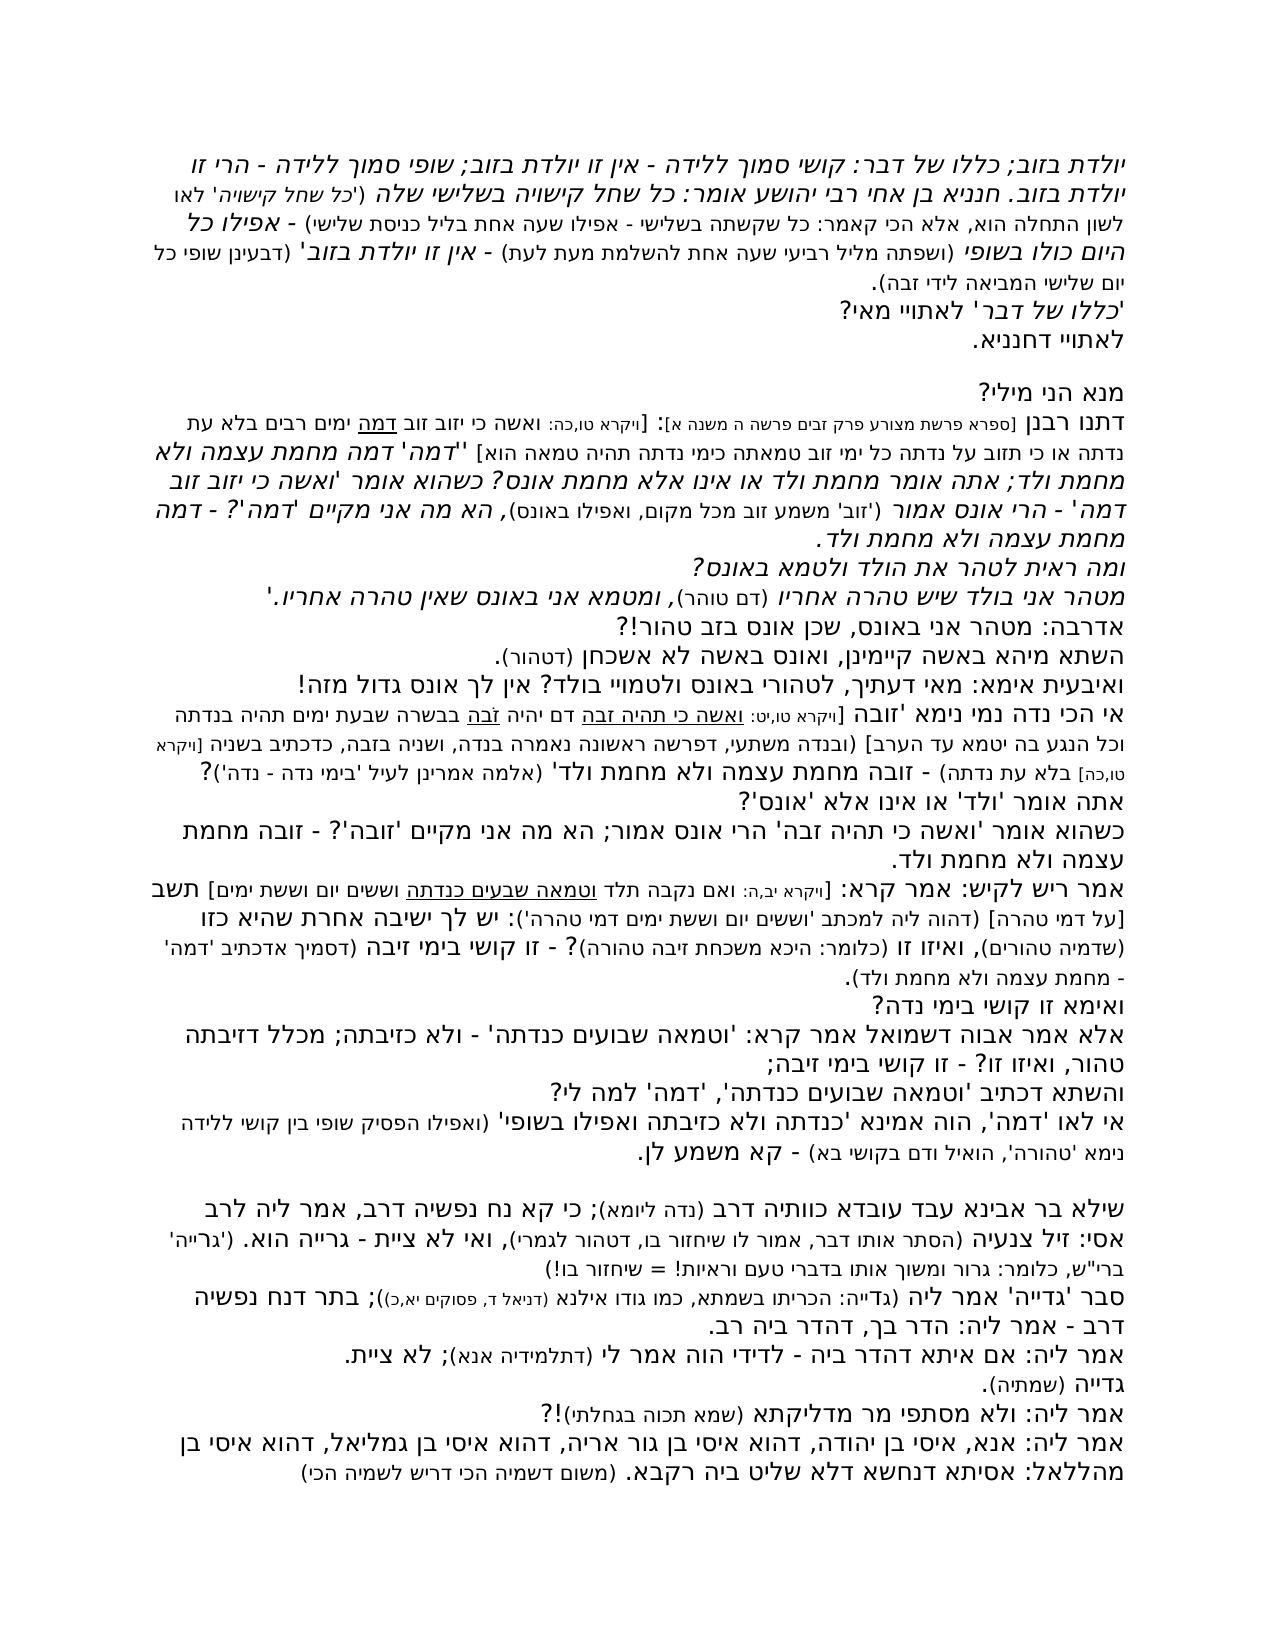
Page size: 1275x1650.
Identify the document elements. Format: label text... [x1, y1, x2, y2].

text ומה ראית לטהר את הולד ולטמא באונס? [150, 553, 1125, 583]
text 'כללו של דבר' לאתויי מאי? [150, 296, 1125, 325]
text אתה אומר 'ולד' או אינו אלא 'אונס'? [150, 787, 1125, 816]
text גדייה (שמתיה). [150, 1370, 1125, 1399]
text סבר 'גדייה' אמר ליה (גדייה: הכריתו בשמתא, כמו גודו אילנא (דניאל ד, פסוקים יא,כ)); בתר דנח נפשיה דרב - אמר ליה: הדר בך, דהדר ביה רב. [150, 1282, 1125, 1341]
text לאתויי דחנניא. [150, 325, 1125, 354]
text יולדת בזוב; כללו של דבר: קושי סמוך ללידה - אין זו יולדת בזוב; שופי סמוך ללידה - הרי זו יולדת בזוב. חנניא בן אחי רבי יהושע אומר: כל שחל קישויה בשלישי שלה ('כל שחל קישויה' לאו לשון התחלה הוא, אלא הכי קאמר: כל שקשתה בשלישי - אפילו שעה אחת בליל כניסת שלישי) - אפילו כל היום כולו בשופי (ושפתה מליל רביעי שעה אחת להשלמת מעת לעת) - אין זו יולדת בזוב' (דבעינן שופי כל יום שלישי המביאה לידי זבה). [150, 150, 1125, 296]
text אלא אמר אבוה דשמואל אמר קרא: 'וטמאה שבועים כנדתה' - ולא כזיבתה; מכלל דזיבתה טהור, ואיזו זו? - זו קושי בימי זיבה; [150, 1020, 1125, 1078]
text אמר ריש לקיש: אמר קרא: [ויקרא יב,ה: ואם נקבה תלד וטמאה שבעים כנדתה וששים יום וששת ימים] תשב [על דמי טהרה] (דהוה ליה למכתב 'וששים יום וששת ימים דמי טהרה'): יש לך ישיבה אחרת שהיא כזו (שדמיה טהורים), ואיזו זו (כלומר: היכא משכחת זיבה טהורה)? - זו קושי בימי זיבה (דסמיך אדכתיב 'דמה' - מחמת עצמה ולא מחמת ולד). [150, 874, 1125, 991]
text אי לאו 'דמה', הוה אמינא 'כנדתה ולא כזיבתה ואפילו בשופי' (ואפילו הפסיק שופי בין קושי ללידה נימא 'טהורה', הואיל ודם בקושי בא) - קא משמע לן. [150, 1108, 1125, 1166]
text אמר ליה: אם איתא דהדר ביה - לדידי הוה אמר לי (דתלמידיה אנא); לא ציית. [150, 1341, 1125, 1370]
text דתנו רבנן [ספרא פרשת מצורע פרק זבים פרשה ה משנה א]: [ויקרא טו,כה: ואשה כי יזוב זוב דמה ימים רבים בלא עת נדתה או כי תזוב על נדתה כל ימי זוב טמאתה כימי נדתה תהיה טמאה הוא] ''דמה' דמה מחמת עצמה ולא מחמת ולד; אתה אומר מחמת ולד או אינו אלא מחמת אונס? כשהוא אומר 'ואשה כי יזוב זוב דמה' - הרי אונס אמור ('זוב' משמע זוב מכל מקום, ואפילו באונס), הא מה אני מקיים 'דמה'? - דמה מחמת עצמה ולא מחמת ולד. [150, 408, 1125, 553]
text כשהוא אומר 'ואשה כי תהיה זבה' הרי אונס אמור; הא מה אני מקיים 'זובה'? - זובה מחמת עצמה ולא מחמת ולד. [150, 816, 1125, 874]
text אמר ליה: אנא, איסי בן יהודה, דהוא איסי בן גור אריה, דהוא איסי בן גמליאל, דהוא איסי בן מהללאל: אסיתא דנחשא דלא שליט ביה רקבא. (משום דשמיה הכי דריש לשמיה הכי) [150, 1428, 1125, 1486]
text מנא הני מילי? [150, 378, 1125, 408]
text אדרבה: מטהר אני באונס, שכן אונס בזב טהור!? [150, 612, 1125, 641]
text ואימא זו קושי בימי נדה? [150, 991, 1125, 1020]
text והשתא דכתיב 'וטמאה שבועים כנדתה', 'דמה' למה לי? [150, 1078, 1125, 1108]
text אי הכי נדה נמי נימא 'זובה [ויקרא טו,יט: ואשה כי תהיה זבה דם יהיה זֹבה בבשרה שבעת ימים תהיה בנדתה וכל הנגע בה יטמא עד הערב] (ובנדה משתעי, דפרשה ראשונה נאמרה בנדה, ושניה בזבה, כדכתיב בשניה [ויקרא טו,כה] בלא עת נדתה) - זובה מחמת עצמה ולא מחמת ולד' (אלמה אמרינן לעיל 'בימי נדה - נדה')? [150, 699, 1125, 787]
text שילא בר אבינא עבד עובדא כוותיה דרב (נדה ליומא); כי קא נח נפשיה דרב, אמר ליה לרב אסי: זיל צנעיה (הסתר אותו דבר, אמור לו שיחזור בו, דטהור לגמרי), ואי לא ציית - גרייה הוא. ('גרייה' ברי"ש, כלומר: גרור ומשוך אותו בדברי טעם וראיות! = שיחזור בו!) [150, 1195, 1125, 1282]
text השתא מיהא באשה קיימינן, ואונס באשה לא אשכחן (דטהור). [150, 641, 1125, 670]
text מטהר אני בולד שיש טהרה אחריו (דם טוהר), ומטמא אני באונס שאין טהרה אחריו.' [150, 583, 1125, 612]
text ואיבעית אימא: מאי דעתיך, לטהורי באונס ולטמויי בולד? אין לך אונס גדול מזה! [150, 670, 1125, 699]
text אמר ליה: ולא מסתפי מר מדליקתא (שמא תכוה בגחלתי)!? [150, 1399, 1125, 1428]
